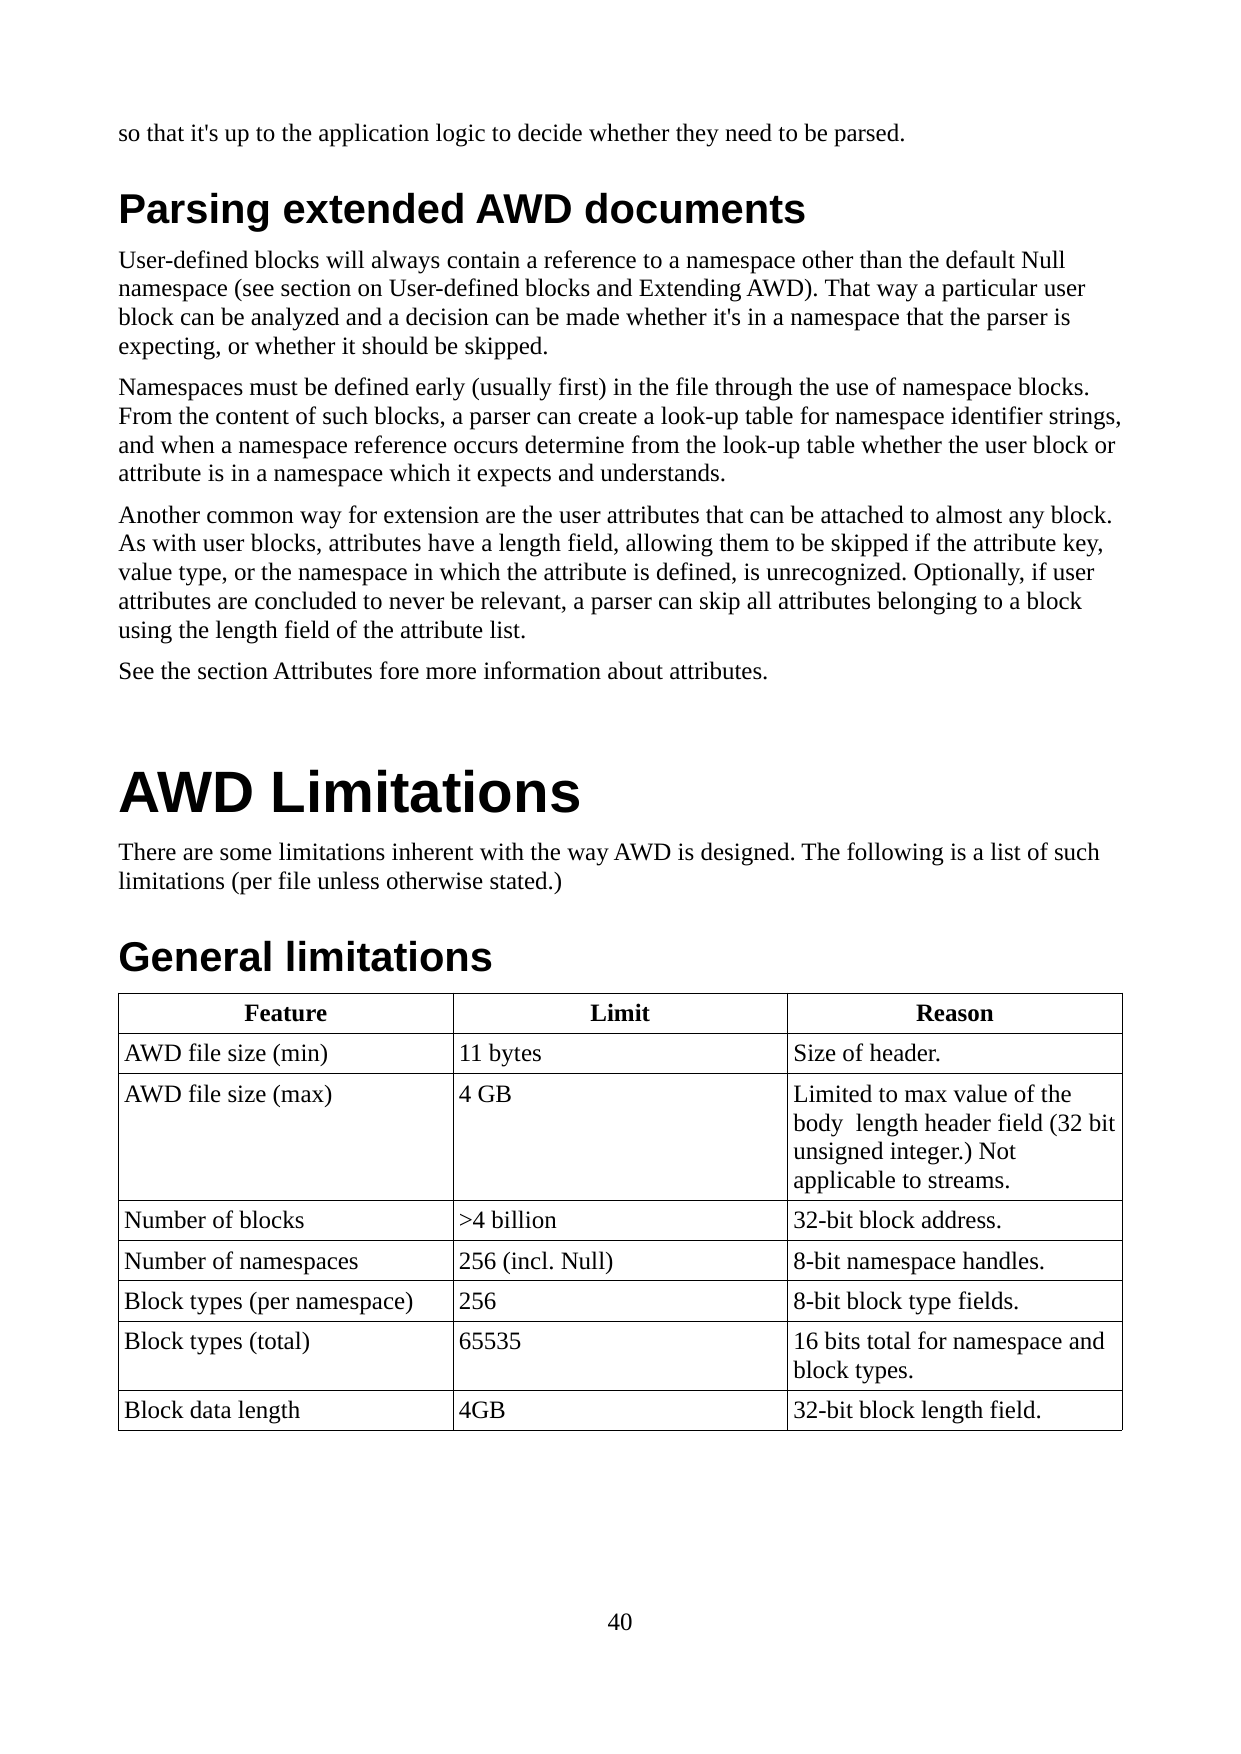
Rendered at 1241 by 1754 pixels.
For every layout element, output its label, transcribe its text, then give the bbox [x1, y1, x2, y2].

table_cell 32-bit block length field. [788, 1391, 1122, 1430]
table_cell 65535 [454, 1322, 787, 1389]
table_cell AWD file size (min) [119, 1034, 453, 1073]
table_cell >4 billion [454, 1201, 787, 1240]
table_cell 256 (incl. Null) [454, 1241, 787, 1280]
table_cell 32-bit block address. [788, 1201, 1122, 1240]
text so that it's up to the application logic to decide whether they need to be parsed. [118, 118, 1122, 147]
table_cell Number of blocks [119, 1201, 453, 1240]
table_cell Size of header. [788, 1034, 1122, 1073]
table_cell 11 bytes [454, 1034, 787, 1073]
table_cell Block types (per namespace) [119, 1281, 453, 1321]
text Namespaces must be defined early (usually first) in the file through the use of namespace blocks. From the content of such blocks, a parser can create a look-up table for namespace identifier strings, and when a namespace reference occurs determine from the look-up table whether the user block or attribute is in a namespace which it expects and understands. [118, 372, 1122, 487]
table_cell Block types (total) [119, 1322, 453, 1389]
table_cell AWD file size (max) [119, 1074, 453, 1199]
text There are some limitations inherent with the way AWD is designed. The following is a list of such limitations (per file unless otherwise stated.) [118, 837, 1122, 894]
subtitle General limitations [118, 932, 1122, 980]
subtitle Parsing extended AWD documents [118, 184, 1122, 232]
table_cell 4GB [454, 1391, 787, 1430]
table_cell Number of namespaces [119, 1241, 453, 1280]
text Another common way for extension are the user attributes that can be attached to almost any block. As with user blocks, attributes have a length field, allowing them to be skipped if the attribute key, value type, or the namespace in which the attribute is defined, is unrecognized. Optionally, if user attributes are concluded to never be relevant, a parser can skip all attributes belonging to a block using the length field of the attribute list. [118, 500, 1122, 643]
table_cell Block data length [119, 1391, 453, 1430]
text See the section Attributes fore more information about attributes. [118, 656, 1122, 685]
subtitle AWD Limitations [118, 757, 1122, 824]
table_header Limit [454, 994, 787, 1033]
table_cell 8-bit block type fields. [788, 1281, 1122, 1321]
table_header Feature [119, 994, 453, 1033]
table_cell 4 GB [454, 1074, 787, 1199]
table_cell 8-bit namespace handles. [788, 1241, 1122, 1280]
table_cell 16 bits total for namespace and block types. [788, 1322, 1122, 1389]
text User-defined blocks will always contain a reference to a namespace other than the default Null namespace (see section on User-defined blocks and Extending AWD). That way a particular user block can be analyzed and a decision can be made whether it's in a namespace that the parser is expecting, or whether it should be skipped. [118, 245, 1122, 360]
table_cell Limited to max value of the body length header field (32 bit unsigned integer.) Not applicable to streams. [788, 1074, 1122, 1199]
table_header Reason [788, 994, 1122, 1033]
table_cell 256 [454, 1281, 787, 1321]
